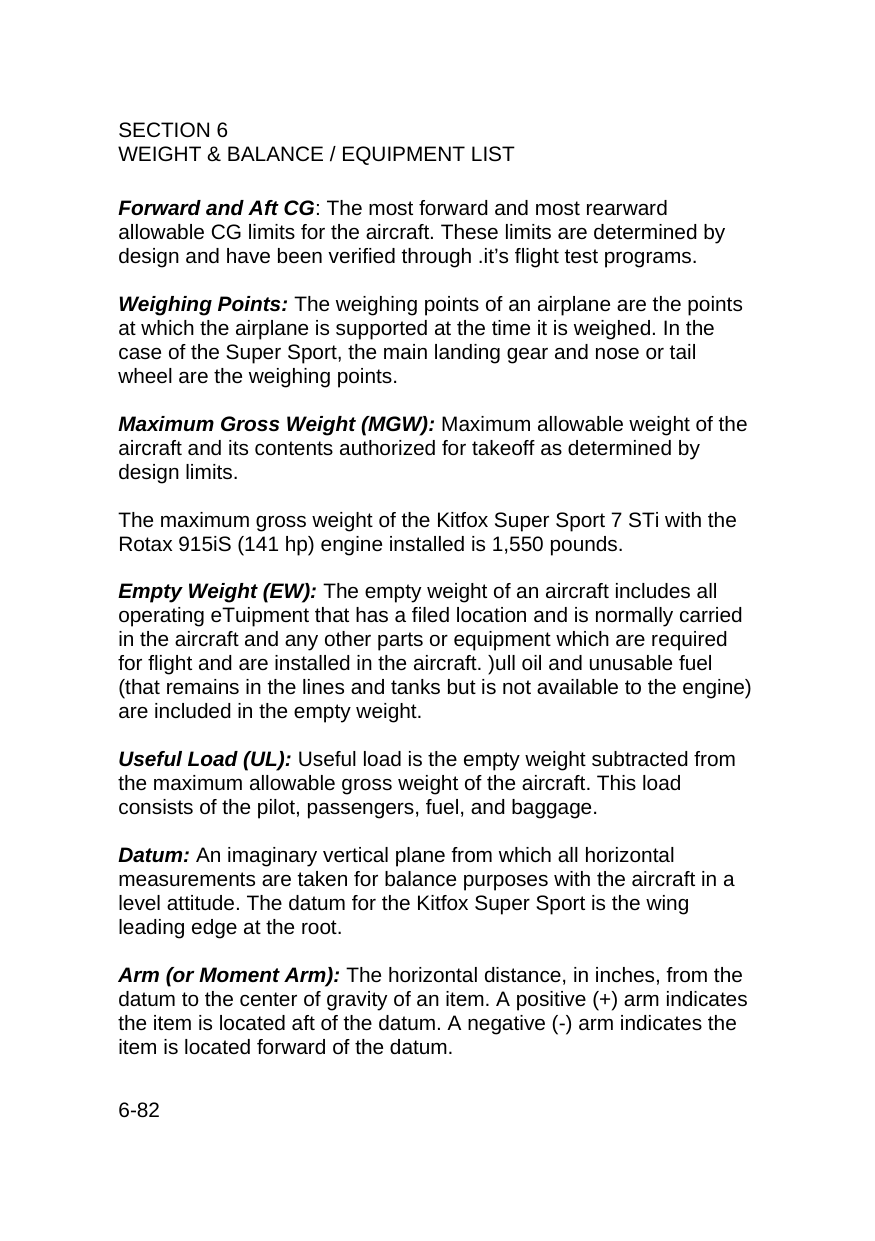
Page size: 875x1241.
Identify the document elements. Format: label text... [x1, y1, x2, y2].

text Maximum Gross Weight (MGW): Maximum allowable weight of the aircraft and its contents authorized for takeoff as determined by design limits. [118, 412, 756, 483]
text Datum: An imaginary vertical plane from which all horizontal measurements are taken for balance purposes with the aircraft in a level attitude. The datum for the Kitfox Super Sport is the wing leading edge at the root. [118, 843, 756, 939]
text Weighing Points: The weighing points of an airplane are the points at which the airplane is supported at the time it is weighed. In the case of the Super Sport, the main landing gear and nose or tail wheel are the weighing points. [118, 292, 756, 388]
text The maximum gross weight of the Kitfox Super Sport 7 STi with the Rotax 915iS (141 hp) engine installed is 1,550 pounds. [118, 507, 756, 555]
text Forward and Aft CG: The most forward and most rearward allowable CG limits for the aircraft. These limits are determined by design and have been verified through .it’s flight test programs. [118, 196, 756, 268]
text Arm (or Moment Arm): The horizontal distance, in inches, from the datum to the center of gravity of an item. A positive (+) arm indicates the item is located aft of the datum. A negative (-) arm indicates the item is located forward of the datum. [118, 963, 756, 1058]
text Useful Load (UL): Useful load is the empty weight subtracted from the maximum allowable gross weight of the aircraft. This load consists of the pilot, passengers, fuel, and baggage. [118, 747, 756, 819]
text Empty Weight (EW): The empty weight of an aircraft includes all operating eTuipment that has a filed location and is normally carried in the aircraft and any other parts or equipment which are required for flight and are installed in the aircraft. )ull oil and unusable fuel (that remains in the lines and tanks but is not available to the engine) are included in the empty weight. [118, 579, 756, 723]
